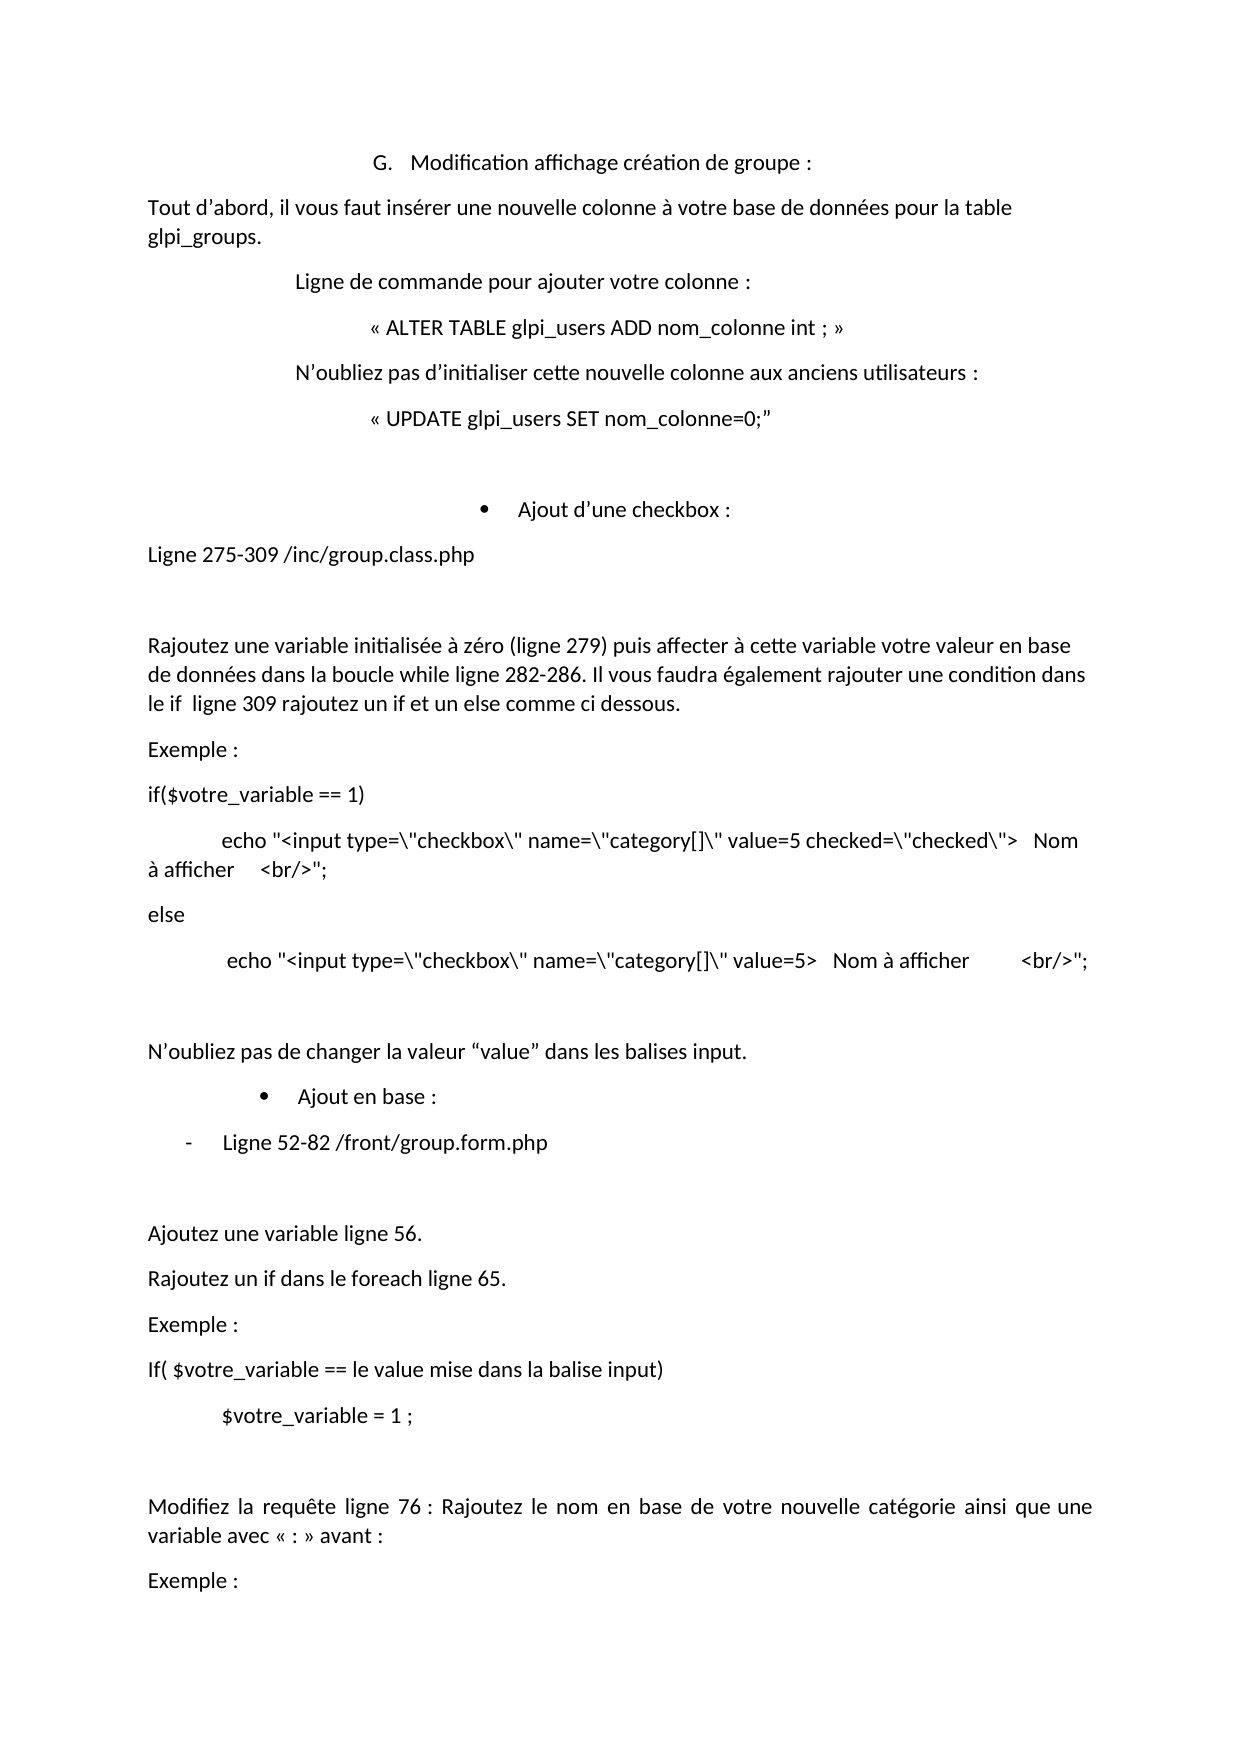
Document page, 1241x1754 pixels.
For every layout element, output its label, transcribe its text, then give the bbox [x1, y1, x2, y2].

text N’oubliez pas d’initialiser cette nouvelle colonne aux anciens utilisateurs : [148, 358, 1093, 387]
list Ajout d’une checkbox : [480, 495, 1093, 523]
text echo "<input type=\"checkbox\" name=\"category[]\" value=5> Nom à afficher <br/>"; [148, 946, 1093, 974]
text if($votre_variable == 1) [148, 780, 1093, 808]
text « UPDATE glpi_users SET nom_colonne=0;” [148, 404, 1093, 432]
list Ligne 52-82 /front/group.form.php [185, 1128, 1093, 1156]
text Ligne 275-309 /inc/group.class.php [148, 541, 1093, 569]
text else [148, 900, 1093, 928]
text Modifiez la requête ligne 76 : Rajoutez le nom en base de votre nouvelle catégorie ainsi que une variable avec « : » avant : [148, 1492, 1093, 1549]
text « ALTER TABLE glpi_users ADD nom_colonne int ; » [148, 313, 1093, 341]
text Exemple : [148, 1310, 1093, 1338]
text Rajoutez une variable initialisée à zéro (ligne 279) puis affecter à cette variable votre valeur en base de données dans la boucle while ligne 282-286. Il vous faudra également rajouter une condition dans le if ligne 309 rajoutez un if et un else comme ci dessous. [148, 632, 1093, 717]
text Exemple : [148, 735, 1093, 763]
text If( $votre_variable == le value mise dans la balise input) [148, 1356, 1093, 1383]
text $votre_variable = 1 ; [148, 1401, 1093, 1429]
list Modification affichage création de groupe : [373, 148, 1093, 176]
text Exemple : [148, 1566, 1093, 1594]
list Ajout en base : [260, 1082, 1093, 1110]
text Ajoutez une variable ligne 56. [148, 1219, 1093, 1247]
text Ligne de commande pour ajouter votre colonne : [148, 267, 1093, 296]
text echo "<input type=\"checkbox\" name=\"category[]\" value=5 checked=\"checked\"> Nom à afficher <br/>"; [148, 826, 1093, 883]
text Tout d’abord, il vous faut insérer une nouvelle colonne à votre base de données pour la table glpi_groups. [148, 193, 1093, 250]
text N’oubliez pas de changer la valeur “value” dans les balises input. [148, 1037, 1093, 1065]
text Rajoutez un if dans le foreach ligne 65. [148, 1264, 1093, 1292]
